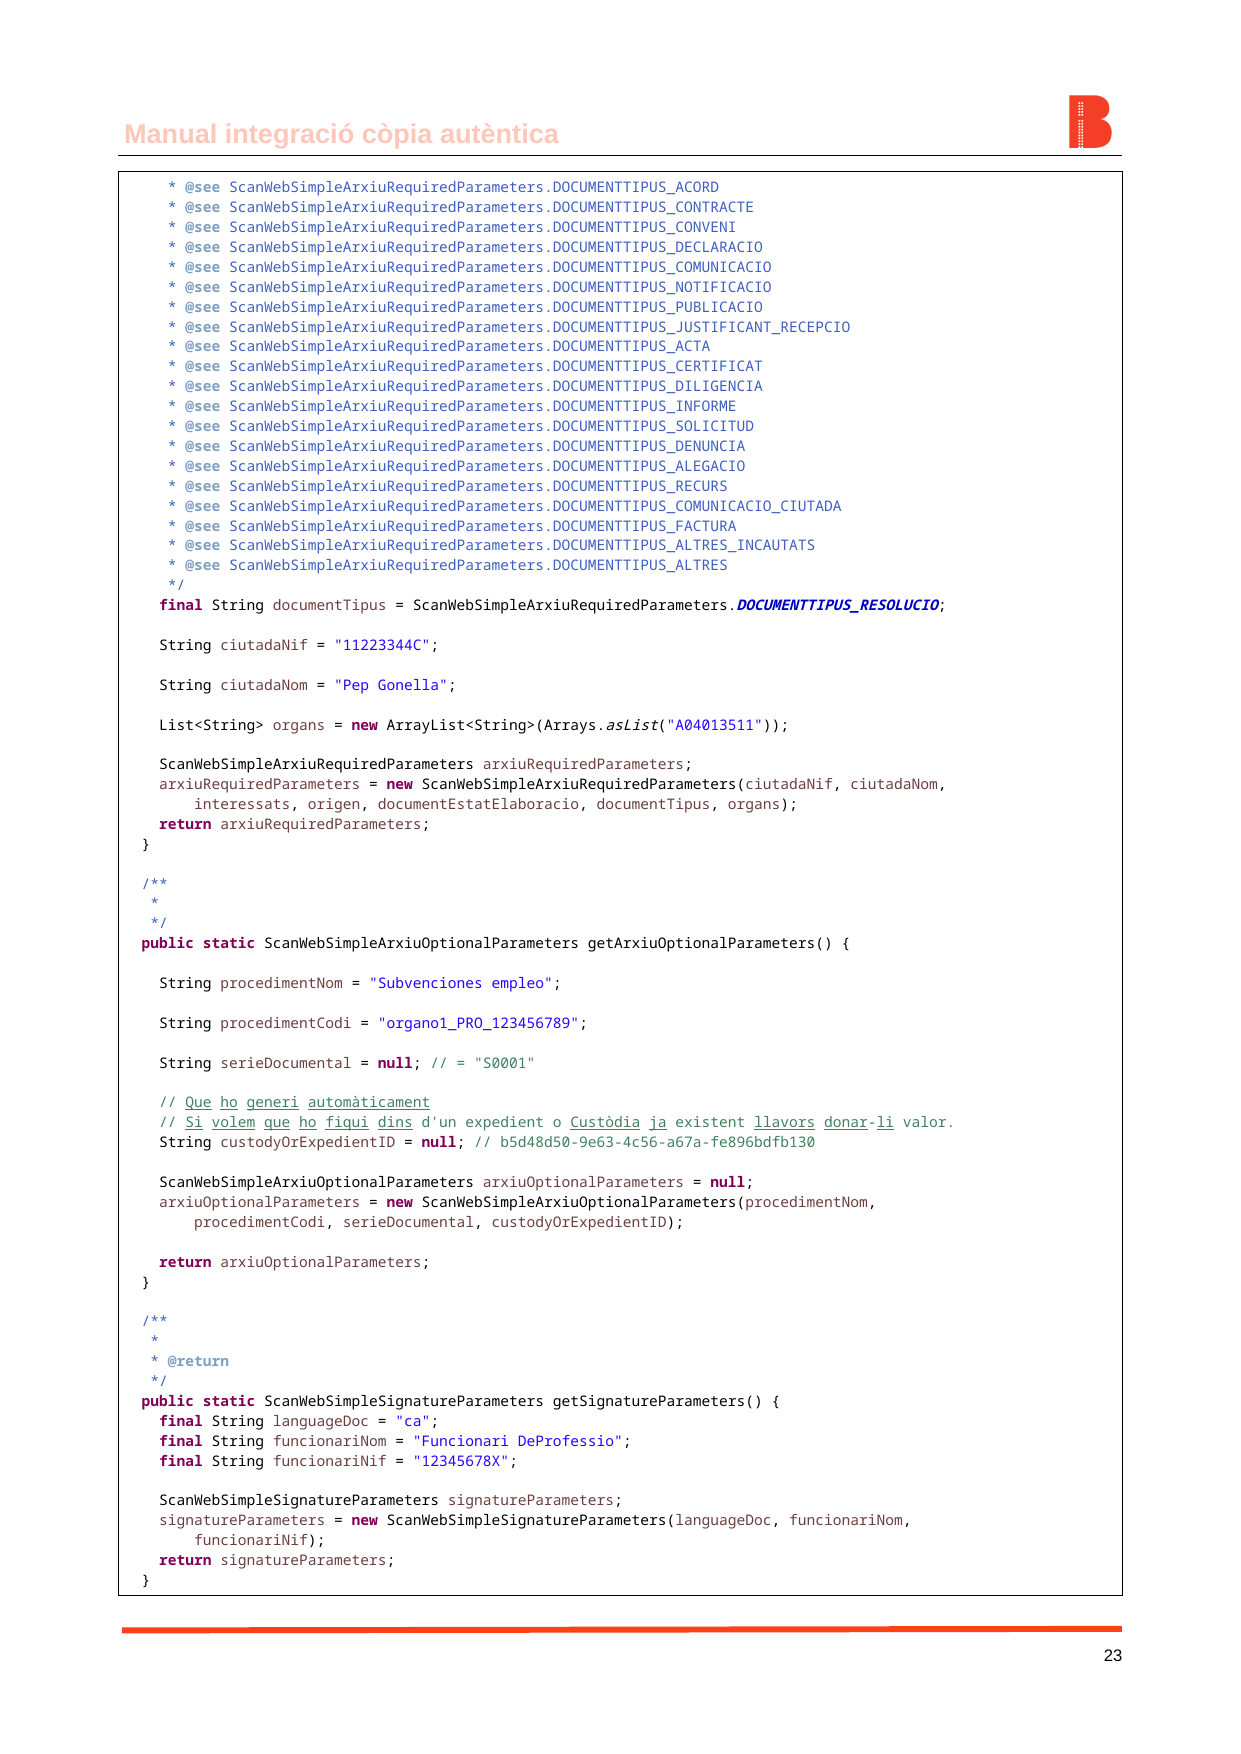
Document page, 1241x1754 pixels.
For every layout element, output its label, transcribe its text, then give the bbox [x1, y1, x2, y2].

picture [1063, 94, 1117, 150]
table_header * @see ScanWebSimpleArxiuRequiredParameters.DOCUMENTTIPUS_ACORD * @see ScanWebSimpleArxiuRequiredParameters.DOCUMENTTIPUS_CONTRACTE * @see ScanWebSimpleArxiuRequiredParameters.DOCUMENTTIPUS_CONVENI * @see ScanWebSimpleArxiuRequiredParameters.DOCUMENTTIPUS_DECLARACIO * @see ScanWebSimpleArxiuRequiredParameters.DOCUMENTTIPUS_COMUNICACIO * @see ScanWebSimpleArxiuRequiredParameters.DOCUMENTTIPUS_NOTIFICACIO * @see ScanWebSimpleArxiuRequiredParameters.DOCUMENTTIPUS_PUBLICACIO * @see ScanWebSimpleArxiuRequiredParameters.DOCUMENTTIPUS_JUSTIFICANT_RECEPCIO * @see ScanWebSimpleArxiuRequiredParameters.DOCUMENTTIPUS_ACTA * @see ScanWebSimpleArxiuRequiredParameters.DOCUMENTTIPUS_CERTIFICAT * @see ScanWebSimpleArxiuRequiredParameters.DOCUMENTTIPUS_DILIGENCIA * @see ScanWebSimpleArxiuRequiredParameters.DOCUMENTTIPUS_INFORME * @see ScanWebSimpleArxiuRequiredParameters.DOCUMENTTIPUS_SOLICITUD * @see ScanWebSimpleArxiuRequiredParameters.DOCUMENTTIPUS_DENUNCIA * @see ScanWebSimpleArxiuRequiredParameters.DOCUMENTTIPUS_ALEGACIO * @see ScanWebSimpleArxiuRequiredParameters.DOCUMENTTIPUS_RECURS * @see ScanWebSimpleArxiuRequiredParameters.DOCUMENTTIPUS_COMUNICACIO_CIUTADA * @see ScanWebSimpleArxiuRequiredParameters.DOCUMENTTIPUS_FACTURA * @see ScanWebSimpleArxiuRequiredParameters.DOCUMENTTIPUS_ALTRES_INCAUTATS * @see ScanWebSimpleArxiuRequiredParameters.DOCUMENTTIPUS_ALTRES */ final String documentTipus = ScanWebSimpleArxiuRequiredParameters.DOCUMENTTIPUS_RESOLUCIO; String ciutadaNif = "11223344C"; String ciutadaNom = "Pep Gonella"; List<String> organs = new ArrayList<String>(Arrays.asList("A04013511")); ScanWebSimpleArxiuRequiredParameters arxiuRequiredParameters; arxiuRequiredParameters = new ScanWebSimpleArxiuRequiredParameters(ciutadaNif, ciutadaNom, interessats, origen, documentEstatElaboracio, documentTipus, organs); return arxiuRequiredParameters; } /** * */ public static ScanWebSimpleArxiuOptionalParameters getArxiuOptionalParameters() { String procedimentNom = "Subvenciones empleo"; String procedimentCodi = "organo1_PRO_123456789"; String serieDocumental = null; // = "S0001" // Que ho generi automàticament // Si volem que ho fiqui dins d'un expedient o Custòdia ja existent llavors donar-li valor. String custodyOrExpedientID = null; // b5d48d50-9e63-4c56-a67a-fe896bdfb130 ScanWebSimpleArxiuOptionalParameters arxiuOptionalParameters = null; arxiuOptionalParameters = new ScanWebSimpleArxiuOptionalParameters(procedimentNom, procedimentCodi, serieDocumental, custodyOrExpedientID); return arxiuOptionalParameters; } /** * * @return */ public static ScanWebSimpleSignatureParameters getSignatureParameters() { final String languageDoc = "ca"; final String funcionariNom = "Funcionari DeProfessio"; final String funcionariNif = "12345678X"; ScanWebSimpleSignatureParameters signatureParameters; signatureParameters = new ScanWebSimpleSignatureParameters(languageDoc, funcionariNom, funcionariNif); return signatureParameters; } [119, 172, 1122, 1595]
